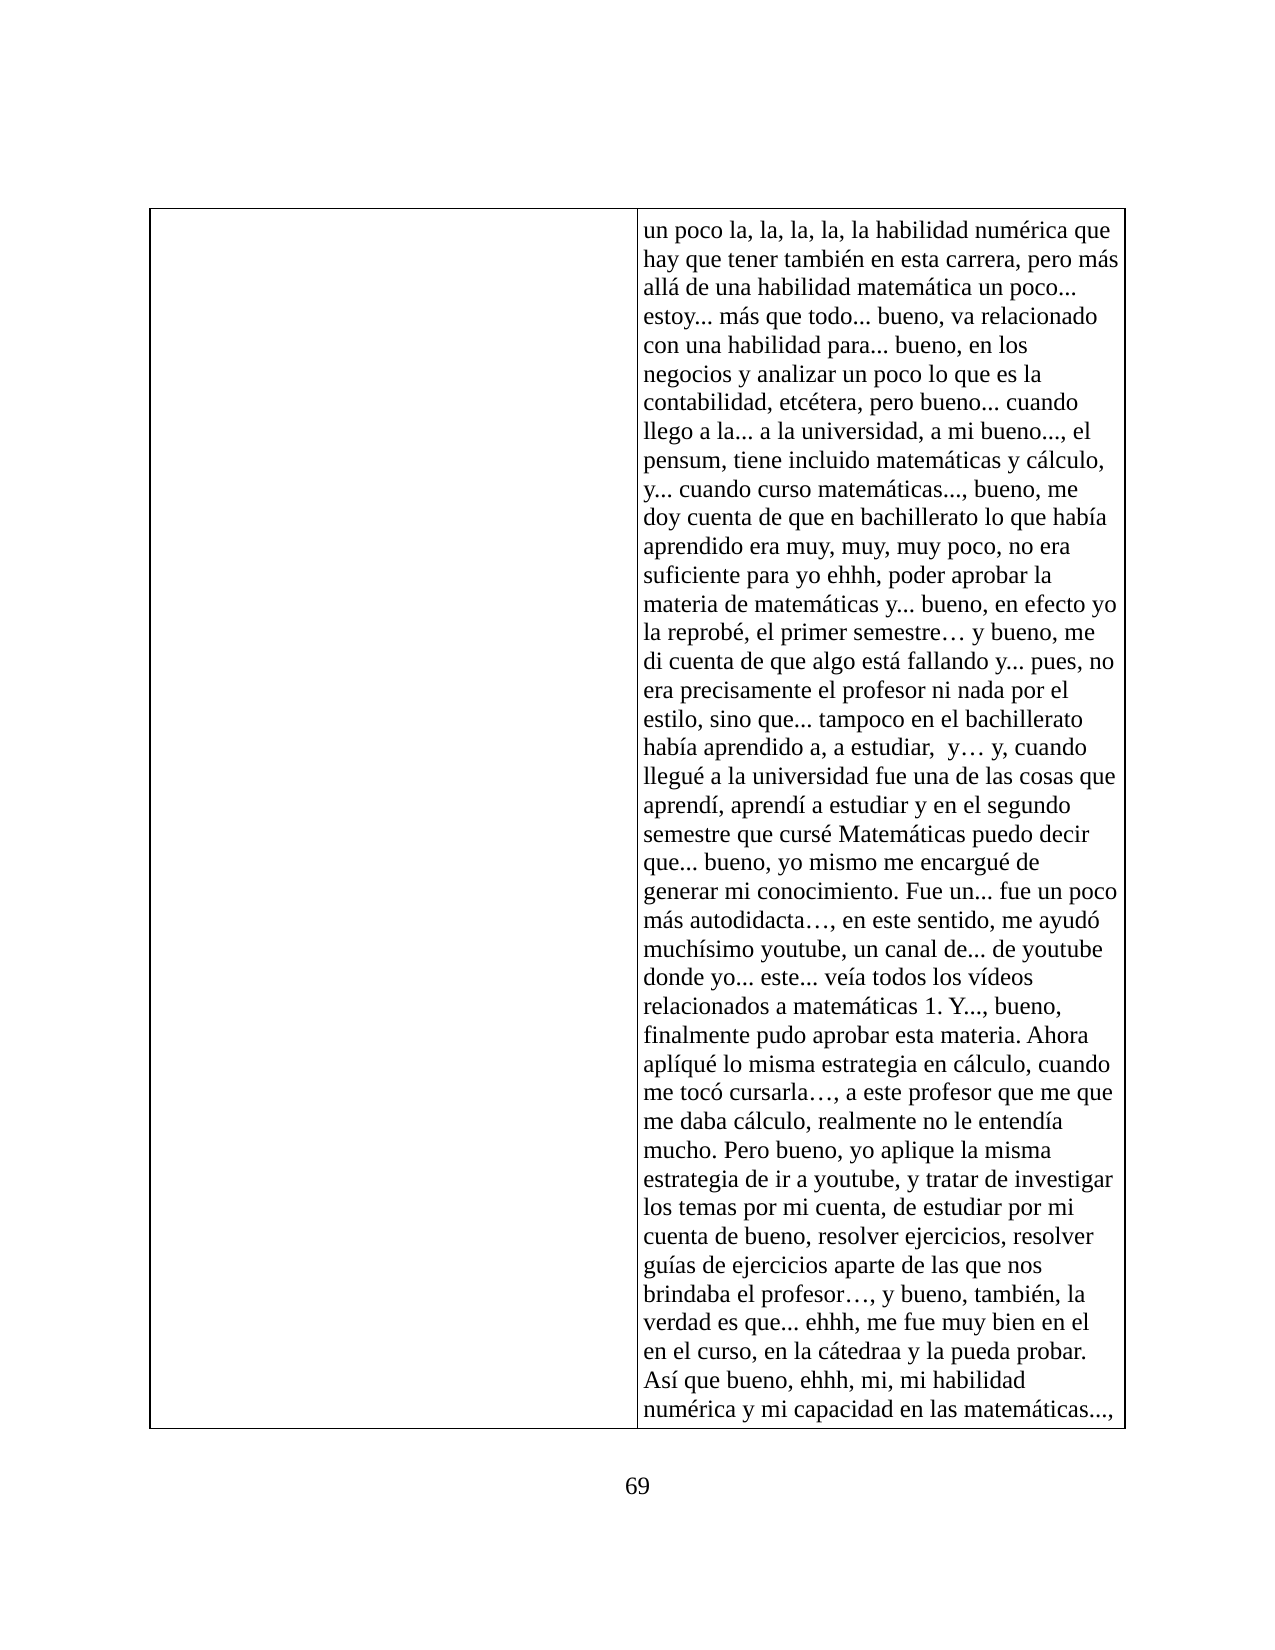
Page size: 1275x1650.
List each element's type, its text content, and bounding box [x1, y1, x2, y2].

table_cell [151, 209, 637, 1428]
table_cell un poco la, la, la, la, la habilidad numérica que hay que tener también en esta carrera, pero más allá de una habilidad matemática un poco... estoy... más que todo... bueno, va relacionado con una habilidad para... bueno, en los negocios y analizar un poco lo que es la contabilidad, etcétera, pero bueno... cuando llego a la... a la universidad, a mi bueno..., el pensum, tiene incluido matemáticas y cálculo, y... cuando curso matemáticas..., bueno, me doy cuenta de que en bachillerato lo que había aprendido era muy, muy, muy poco, no era suficiente para yo ehhh, poder aprobar la materia de matemáticas y... bueno, en efecto yo la reprobé, el primer semestre… y bueno, me di cuenta de que algo está fallando y... pues, no era precisamente el profesor ni nada por el estilo, sino que... tampoco en el bachillerato había aprendido a, a estudiar, y… y, cuando llegué a la universidad fue una de las cosas que aprendí, aprendí a estudiar y en el segundo semestre que cursé Matemáticas puedo decir que... bueno, yo mismo me encargué de generar mi conocimiento. Fue un... fue un poco más autodidacta…, en este sentido, me ayudó muchísimo youtube, un canal de... de youtube donde yo... este... veía todos los vídeos relacionados a matemáticas 1. Y..., bueno, finalmente pudo aprobar esta materia. Ahora aplíqué lo misma estrategia en cálculo, cuando me tocó cursarla…, a este profesor que me que me daba cálculo, realmente no le entendía mucho. Pero bueno, yo aplique la misma estrategia de ir a youtube, y tratar de investigar los temas por mi cuenta, de estudiar por mi cuenta de bueno, resolver ejercicios, resolver guías de ejercicios aparte de las que nos brindaba el profesor…, y bueno, también, la verdad es que... ehhh, me fue muy bien en el en el curso, en la cátedraa y la pueda probar. Así que bueno, ehhh, mi, mi habilidad numérica y mi capacidad en las matemáticas..., [638, 209, 1124, 1428]
